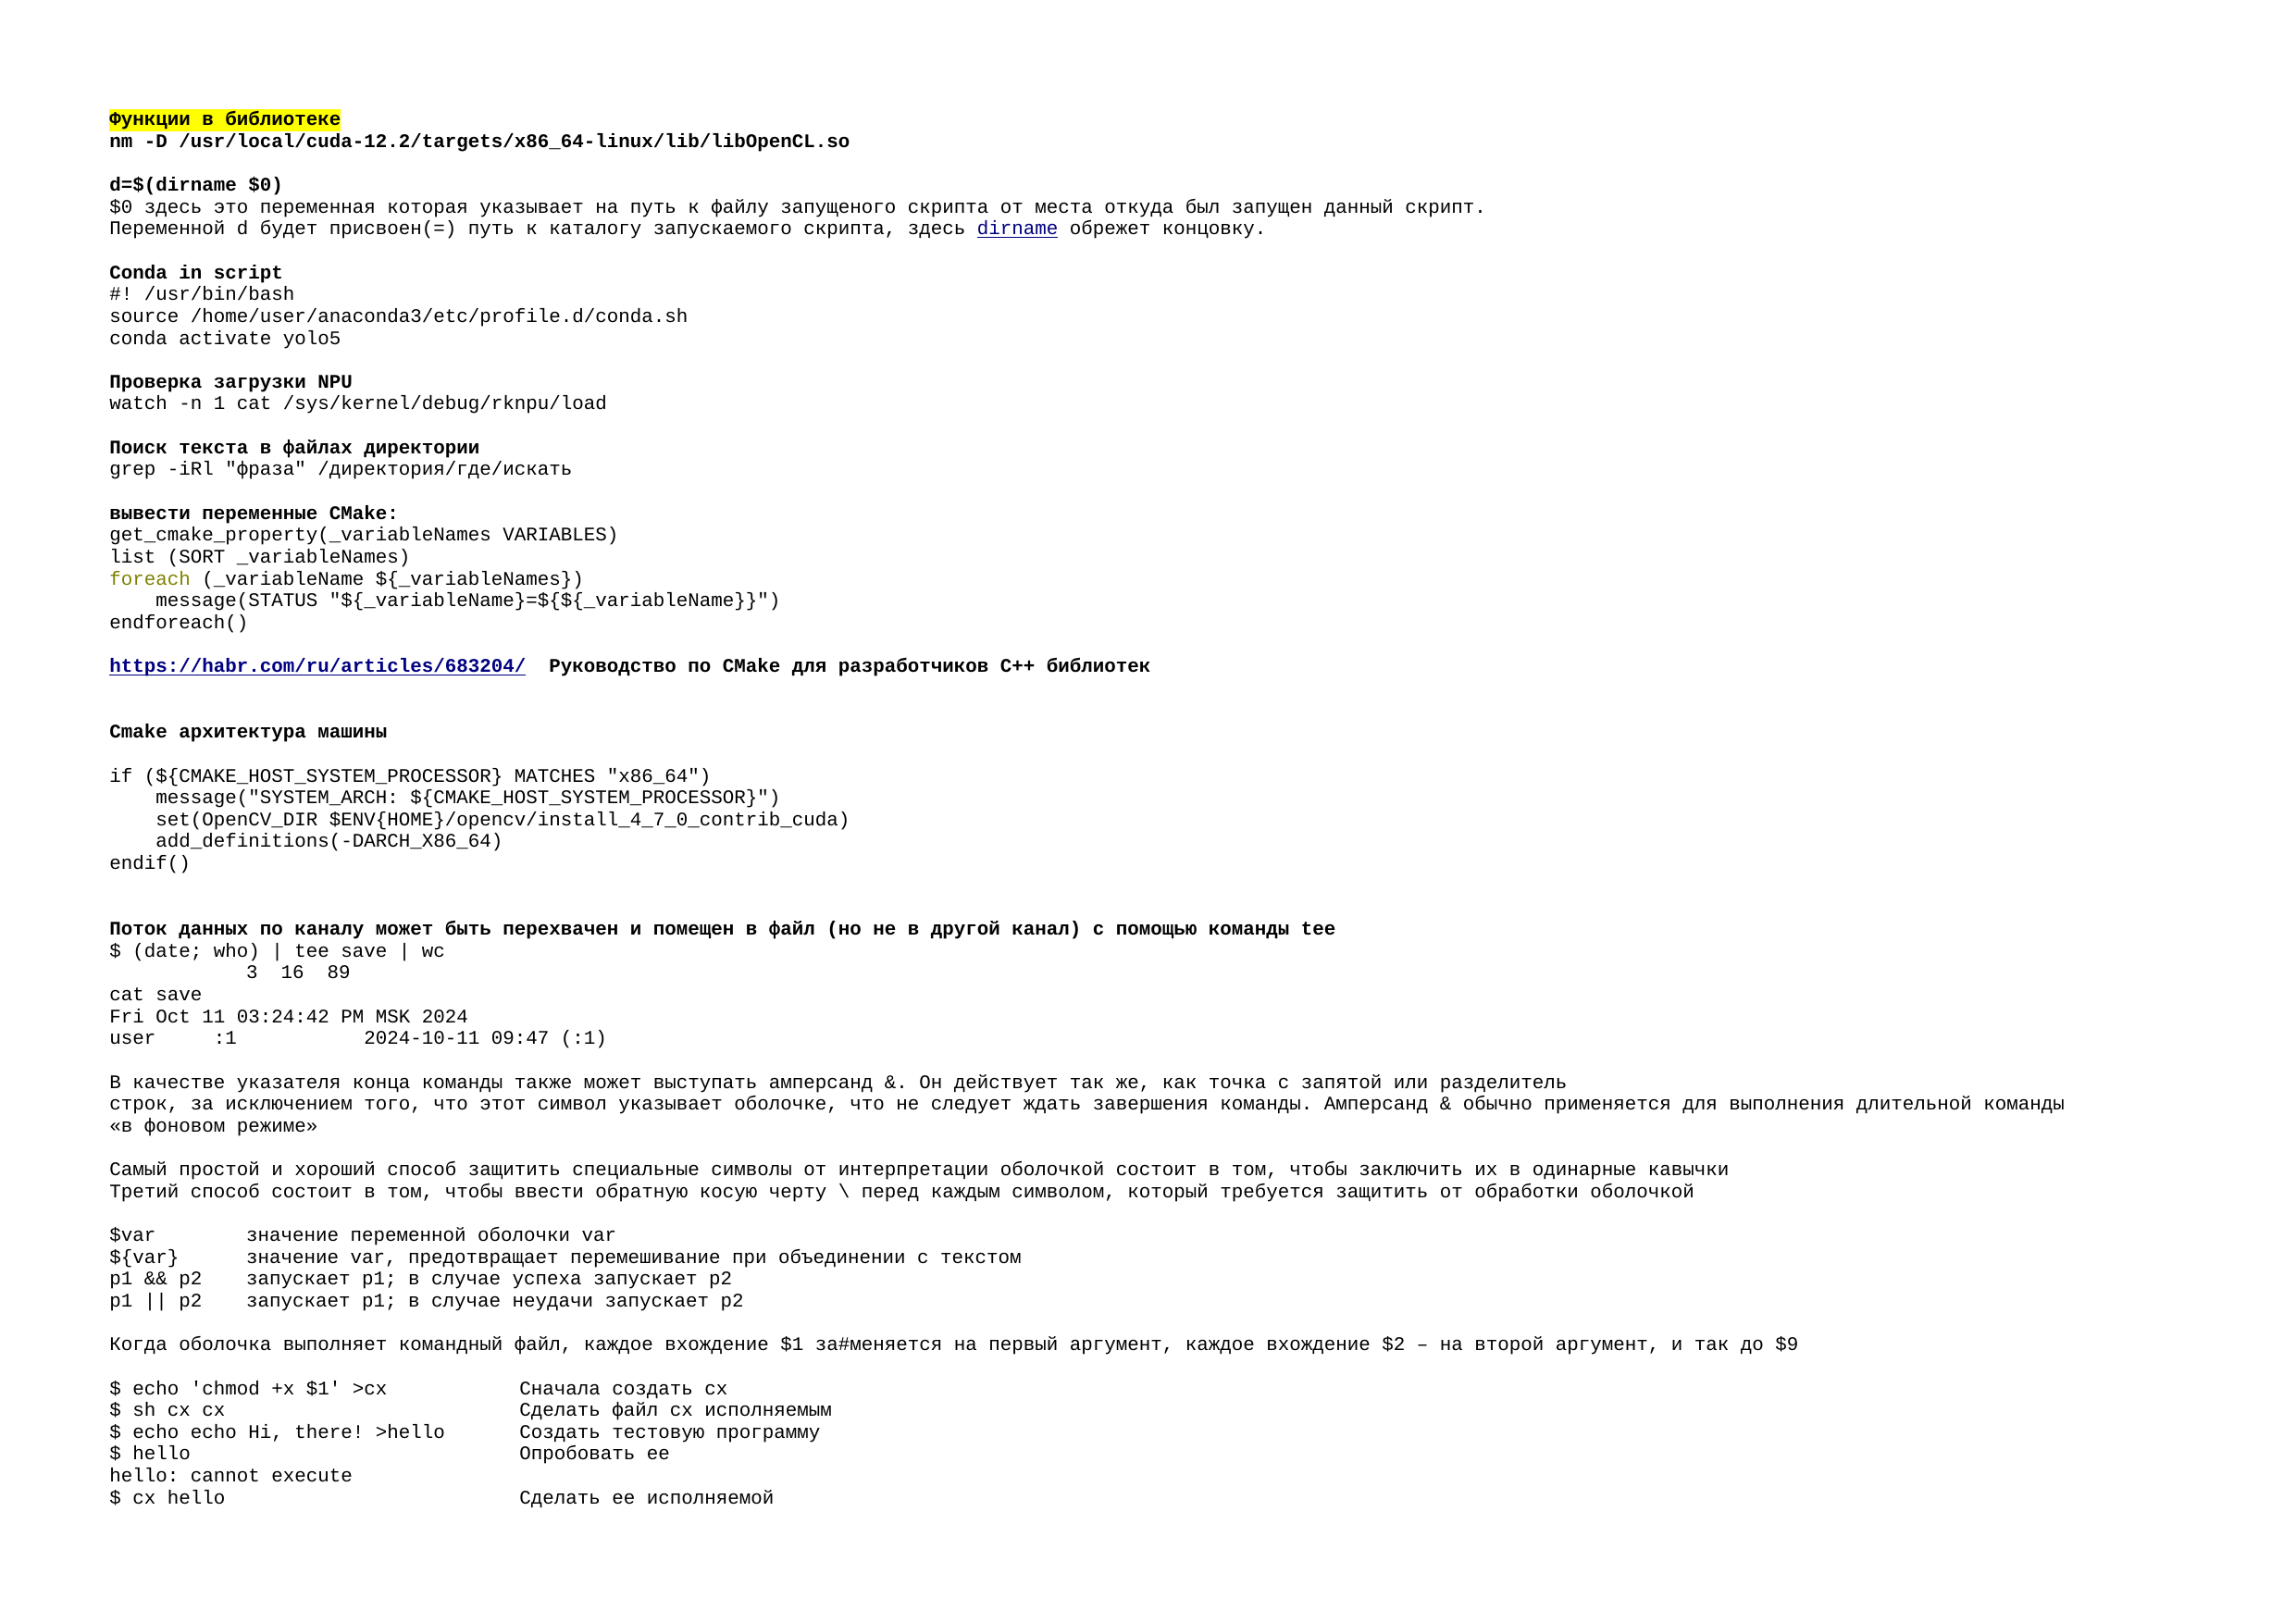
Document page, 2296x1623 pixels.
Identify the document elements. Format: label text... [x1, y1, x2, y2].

text hello: cannot execute [109, 1466, 2186, 1488]
text endif() [109, 853, 2186, 875]
text Когда оболочка выполняет командный файл, каждое вхождение $1 за#меняется на первый аргумент, каждое вхождение $2 – на второй аргумент, и так до $9 [109, 1334, 2186, 1357]
text conda activate yolo5 [109, 328, 2186, 350]
text nm -D /usr/local/cuda-12.2/targets/x86_64-linux/lib/libOpenCL.so [109, 131, 2186, 153]
text message(STATUS "${_variableName}=${${_variableName}}") [109, 590, 2186, 613]
text foreach (_variableName ${_variableNames}) [109, 569, 2186, 590]
text user :1 2024-10-11 09:47 (:1) [109, 1028, 2186, 1050]
text $ echo 'chmod +x $1' >cx Сначала создать cx [109, 1378, 2186, 1400]
text Функции в библиотеке [109, 109, 2186, 131]
text Fri Oct 11 03:24:42 PM MSK 2024 [109, 1007, 2186, 1028]
text source /home/user/anaconda3/etc/profile.d/conda.sh [109, 306, 2186, 328]
text list (SORT _variableNames) [109, 547, 2186, 569]
text Cmake архитектура машины [109, 722, 2186, 744]
text if (${CMAKE_HOST_SYSTEM_PROCESSOR} MATCHES "x86_64") [109, 765, 2186, 787]
text #! /usr/bin/bash [109, 284, 2186, 306]
text Третий способ состоит в том, чтобы ввести обратную косую черту \ перед каждым символом, который требуется защитить от обработки оболочкой [109, 1182, 2186, 1203]
text d=$(dirname $0) $0 здесь это переменная которая указывает на путь к файлу запущеного скрипта от места откуда был запущен данный скрипт. Переменной d будет присвоен(=) путь к каталогу запускаемого скрипта, здесь dirname обрежет концовку. [109, 175, 2186, 241]
text ${var} значение var, предотвращает перемешивание при объединении с текстом [109, 1247, 2186, 1269]
text $var значение переменной оболочки var [109, 1225, 2186, 1247]
text $ (date; who) | tee save | wc [109, 941, 2186, 962]
text cat save [109, 985, 2186, 1007]
text grep -iRl "фраза" /директория/где/искать [109, 459, 2186, 481]
text «в фоновом режиме» [109, 1116, 2186, 1137]
text вывести переменные CMake: [109, 503, 2186, 525]
text set(OpenCV_DIR $ENV{HOME}/opencv/install_4_7_0_contrib_cuda) [109, 810, 2186, 831]
text 3 16 89 [109, 962, 2186, 985]
text Поток данных по каналу может быть перехвачен и помещен в файл (но не в другой канал) с помощью команды tee [109, 919, 2186, 941]
text Проверка загрузки NPU [109, 372, 2186, 394]
text p1 && p2 запускает p1; в случае успеха запускает p2 [109, 1269, 2186, 1291]
text https://habr.com/ru/articles/683204/ Руководство по CMake для разработчиков C++ библиотек [109, 656, 2186, 678]
text get_cmake_property(_variableNames VARIABLES) [109, 525, 2186, 547]
text add_definitions(-DARCH_X86_64) [109, 831, 2186, 853]
text $ echo echo Hi, there! >hello Создать тестовую программу [109, 1422, 2186, 1444]
text message("SYSTEM_ARCH: ${CMAKE_HOST_SYSTEM_PROCESSOR}") [109, 787, 2186, 810]
text Поиск текста в файлах директории [109, 438, 2186, 459]
text В качестве указателя конца команды также может выступать амперсанд &. Он действует так же, как точка с запятой или разделитель [109, 1072, 2186, 1094]
text $ hello Опробовать ее [109, 1444, 2186, 1466]
text $ sh cx cx Сделать файл cx исполняемым [109, 1400, 2186, 1422]
text строк, за исключением того, что этот символ указывает оболочке, что не следует ждать завершения команды. Амперсанд & обычно применяется для выполнения длительной команды [109, 1094, 2186, 1116]
text endforeach() [109, 613, 2186, 635]
text watch -n 1 cat /sys/kernel/debug/rknpu/load [109, 394, 2186, 415]
text p1 || p2 запускает p1; в случае неудачи запускает p2 [109, 1291, 2186, 1313]
text $ cx hello Сделать ее исполняемой [109, 1488, 2186, 1509]
text Conda in script [109, 263, 2186, 284]
text Самый простой и хороший способ защитить специальные символы от интерпретации оболочкой состоит в том, чтобы заключить их в одинарные кавычки [109, 1159, 2186, 1182]
